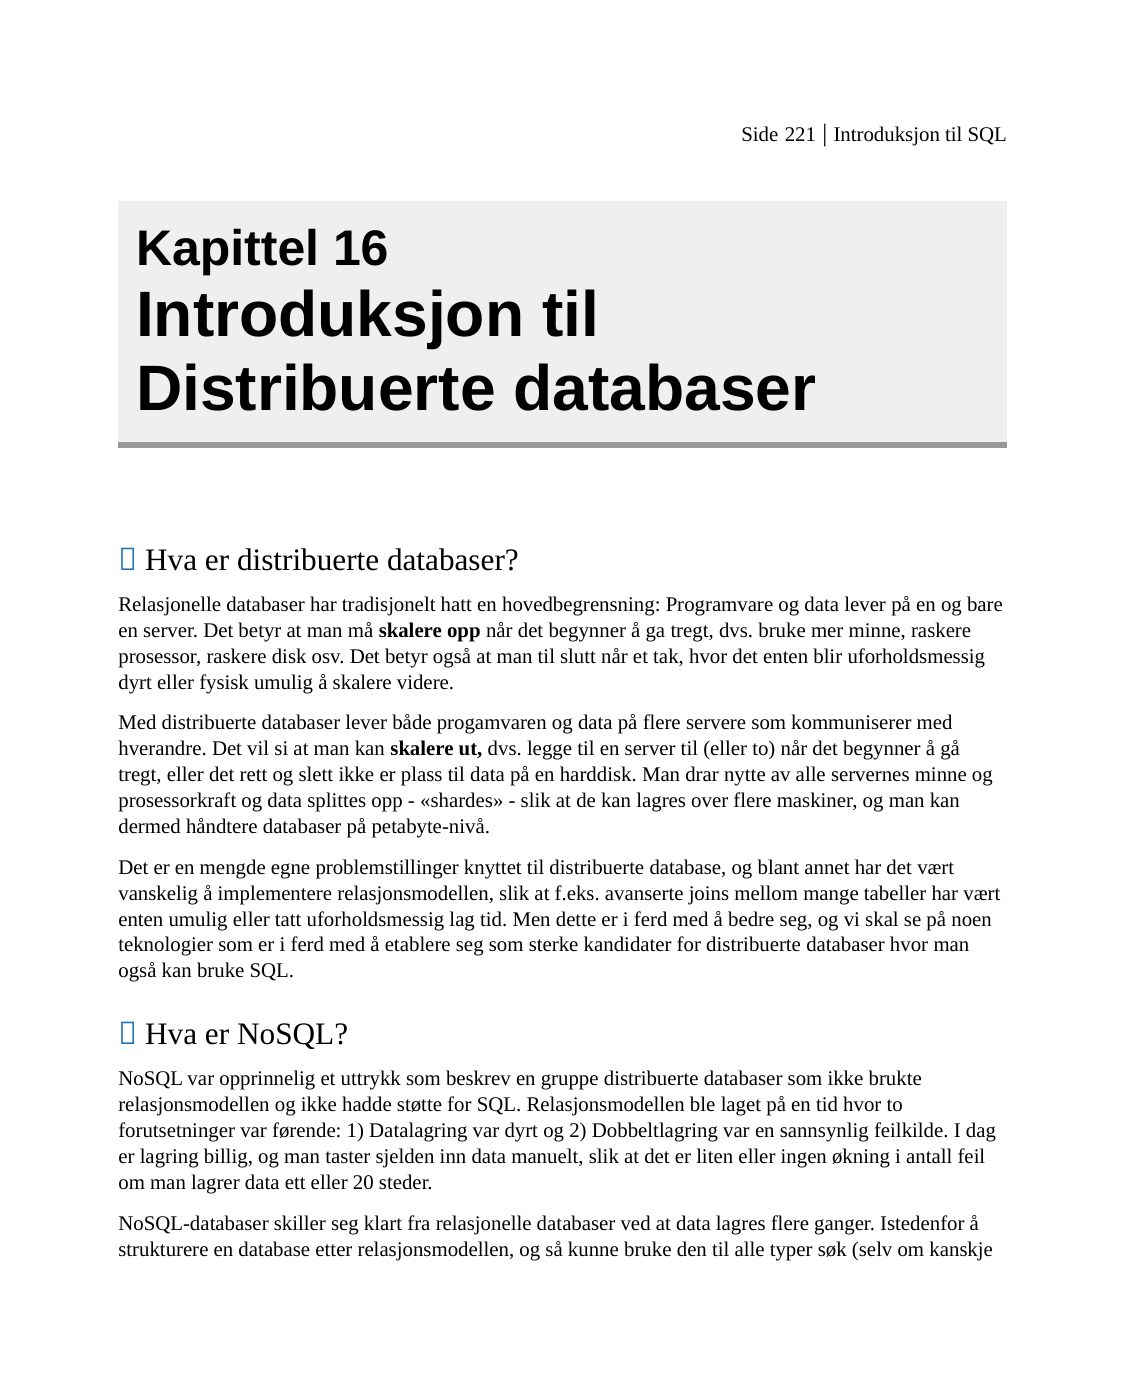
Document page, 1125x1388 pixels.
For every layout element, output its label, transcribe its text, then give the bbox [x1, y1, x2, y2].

text NoSQL-databaser skiller seg klart fra relasjonelle databaser ved at data lagres flere ganger. Istedenfor å strukturere en database etter relasjonsmodellen, og så kunne bruke den til alle typer søk (selv om kanskje [118, 1211, 1007, 1261]
subtitle  Hva er distribuerte databaser? [118, 537, 1007, 579]
subtitle  Hva er NoSQL? [118, 1011, 1007, 1054]
subtitle Kapittel 16 Introduksjon til Distribuerte databaser [118, 201, 1007, 442]
text Relasjonelle databaser har tradisjonelt hatt en hovedbegrensning: Programvare og data lever på en og bare en server. Det betyr at man må skalere opp når det begynner å ga tregt, dvs. bruke mer minne, raskere prosessor, raskere disk osv. Det betyr også at man til slutt når et tak, hvor det enten blir uforholdsmessig dyrt eller fysisk umulig å skalere videre. [118, 592, 1007, 694]
text NoSQL var opprinnelig et uttrykk som beskrev en gruppe distribuerte databaser som ikke brukte relasjonsmodellen og ikke hadde støtte for SQL. Relasjonsmodellen ble laget på en tid hvor to forutsetninger var førende: 1) Datalagring var dyrt og 2) Dobbeltlagring var en sannsynlig feilkilde. I dag er lagring billig, og man taster sjelden inn data manuelt, slik at det er liten eller ingen økning i antall feil om man lagrer data ett eller 20 steder. [118, 1066, 1007, 1194]
text Med distribuerte databaser lever både progamvaren og data på flere servere som kommuniserer med hverandre. Det vil si at man kan skalere ut, dvs. legge til en server til (eller to) når det begynner å gå tregt, eller det rett og slett ikke er plass til data på en harddisk. Man drar nytte av alle servernes minne og prosessorkraft og data splittes opp - «shardes» - slik at de kan lagres over flere maskiner, og man kan dermed håndtere databaser på petabyte-nivå. [118, 710, 1007, 838]
text Det er en mengde egne problemstillinger knyttet til distribuerte database, og blant annet har det vært vanskelig å implementere relasjonsmodellen, slik at f.eks. avanserte joins mellom mange tabeller har vært enten umulig eller tatt uforholdsmessig lag tid. Men dette er i ferd med å bedre seg, og vi skal se på noen teknologier som er i ferd med å etablere seg som sterke kandidater for distribuerte databaser hvor man også kan bruke SQL. [118, 854, 1007, 982]
